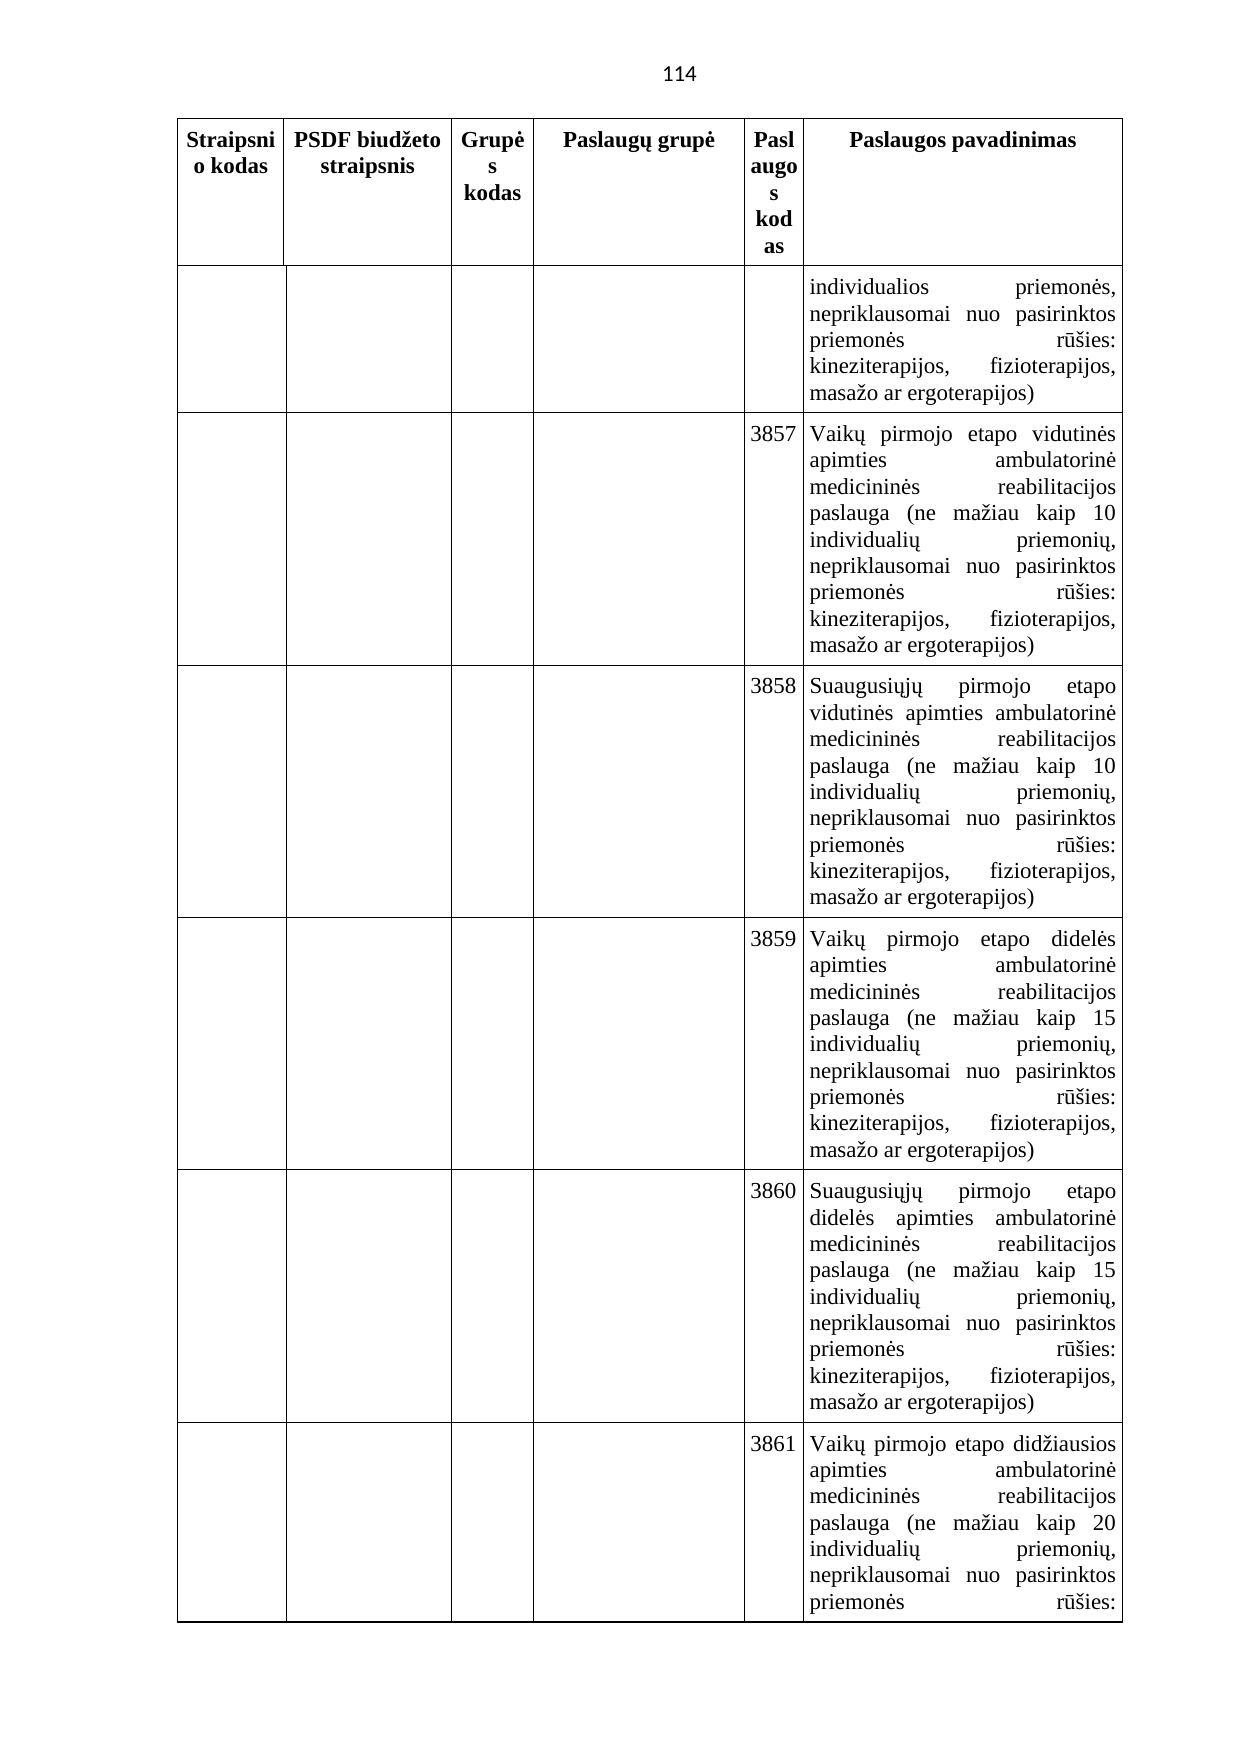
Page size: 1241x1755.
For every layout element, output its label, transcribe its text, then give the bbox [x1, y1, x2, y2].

table_cell 3859 [745, 918, 803, 1169]
table_cell [452, 918, 533, 1169]
table_cell [452, 666, 533, 917]
table_cell [178, 666, 286, 917]
table_cell 3860 [745, 1170, 803, 1422]
table_cell [178, 413, 286, 664]
table_cell [534, 1170, 744, 1422]
table_cell individualios priemonės, nepriklausomai nuo pasirinktos priemonės rūšies: kineziterapijos, fizioterapijos, masažo ar ergoterapijos) [804, 266, 1122, 412]
table_header Paslaugos pavadinimas [804, 119, 1122, 265]
table_cell [178, 1170, 286, 1422]
table_cell Suaugusiųjų pirmojo etapo vidutinės apimties ambulatorinė medicininės reabilitacijos paslauga (ne mažiau kaip 10 individualių priemonių, nepriklausomai nuo pasirinktos priemonės rūšies: kineziterapijos, fizioterapijos, masažo ar ergoterapijos) [804, 666, 1122, 917]
table_cell [178, 1423, 286, 1621]
table_cell [452, 1170, 533, 1422]
table_cell [534, 1423, 744, 1621]
table_cell [287, 413, 451, 664]
table_cell Vaikų pirmojo etapo didžiausios apimties ambulatorinė medicininės reabilitacijos paslauga (ne mažiau kaip 20 individualių priemonių, nepriklausomai nuo pasirinktos priemonės rūšies: [804, 1423, 1122, 1621]
table_cell [534, 266, 744, 412]
table_header PSDF biudžeto straipsnis [284, 119, 451, 265]
table_cell [534, 666, 744, 917]
table_cell [534, 918, 744, 1169]
table_cell [287, 1423, 451, 1621]
table_cell 3858 [745, 666, 803, 917]
table_cell [452, 413, 533, 664]
table_cell [287, 666, 451, 917]
table_cell 3861 [745, 1423, 803, 1621]
table_cell [287, 266, 451, 412]
table_cell [745, 266, 803, 412]
table_cell [287, 918, 451, 1169]
table_cell Vaikų pirmojo etapo vidutinės apimties ambulatorinė medicininės reabilitacijos paslauga (ne mažiau kaip 10 individualių priemonių, nepriklausomai nuo pasirinktos priemonės rūšies: kineziterapijos, fizioterapijos, masažo ar ergoterapijos) [804, 413, 1122, 664]
table_cell [452, 1423, 533, 1621]
table_header Paslaugų grupė [534, 119, 744, 265]
table_header Straipsnio kodas [178, 119, 283, 265]
table_cell 3857 [745, 413, 803, 664]
table_header Grupės kodas [452, 119, 533, 265]
table_header Paslaugos kodas [745, 119, 803, 265]
table_cell [287, 1170, 451, 1422]
table_cell [534, 413, 744, 664]
table_cell Suaugusiųjų pirmojo etapo didelės apimties ambulatorinė medicininės reabilitacijos paslauga (ne mažiau kaip 15 individualių priemonių, nepriklausomai nuo pasirinktos priemonės rūšies: kineziterapijos, fizioterapijos, masažo ar ergoterapijos) [804, 1170, 1122, 1422]
table_cell [452, 266, 533, 412]
table_cell [178, 266, 286, 412]
table_cell Vaikų pirmojo etapo didelės apimties ambulatorinė medicininės reabilitacijos paslauga (ne mažiau kaip 15 individualių priemonių, nepriklausomai nuo pasirinktos priemonės rūšies: kineziterapijos, fizioterapijos, masažo ar ergoterapijos) [804, 918, 1122, 1169]
table_cell [178, 918, 286, 1169]
